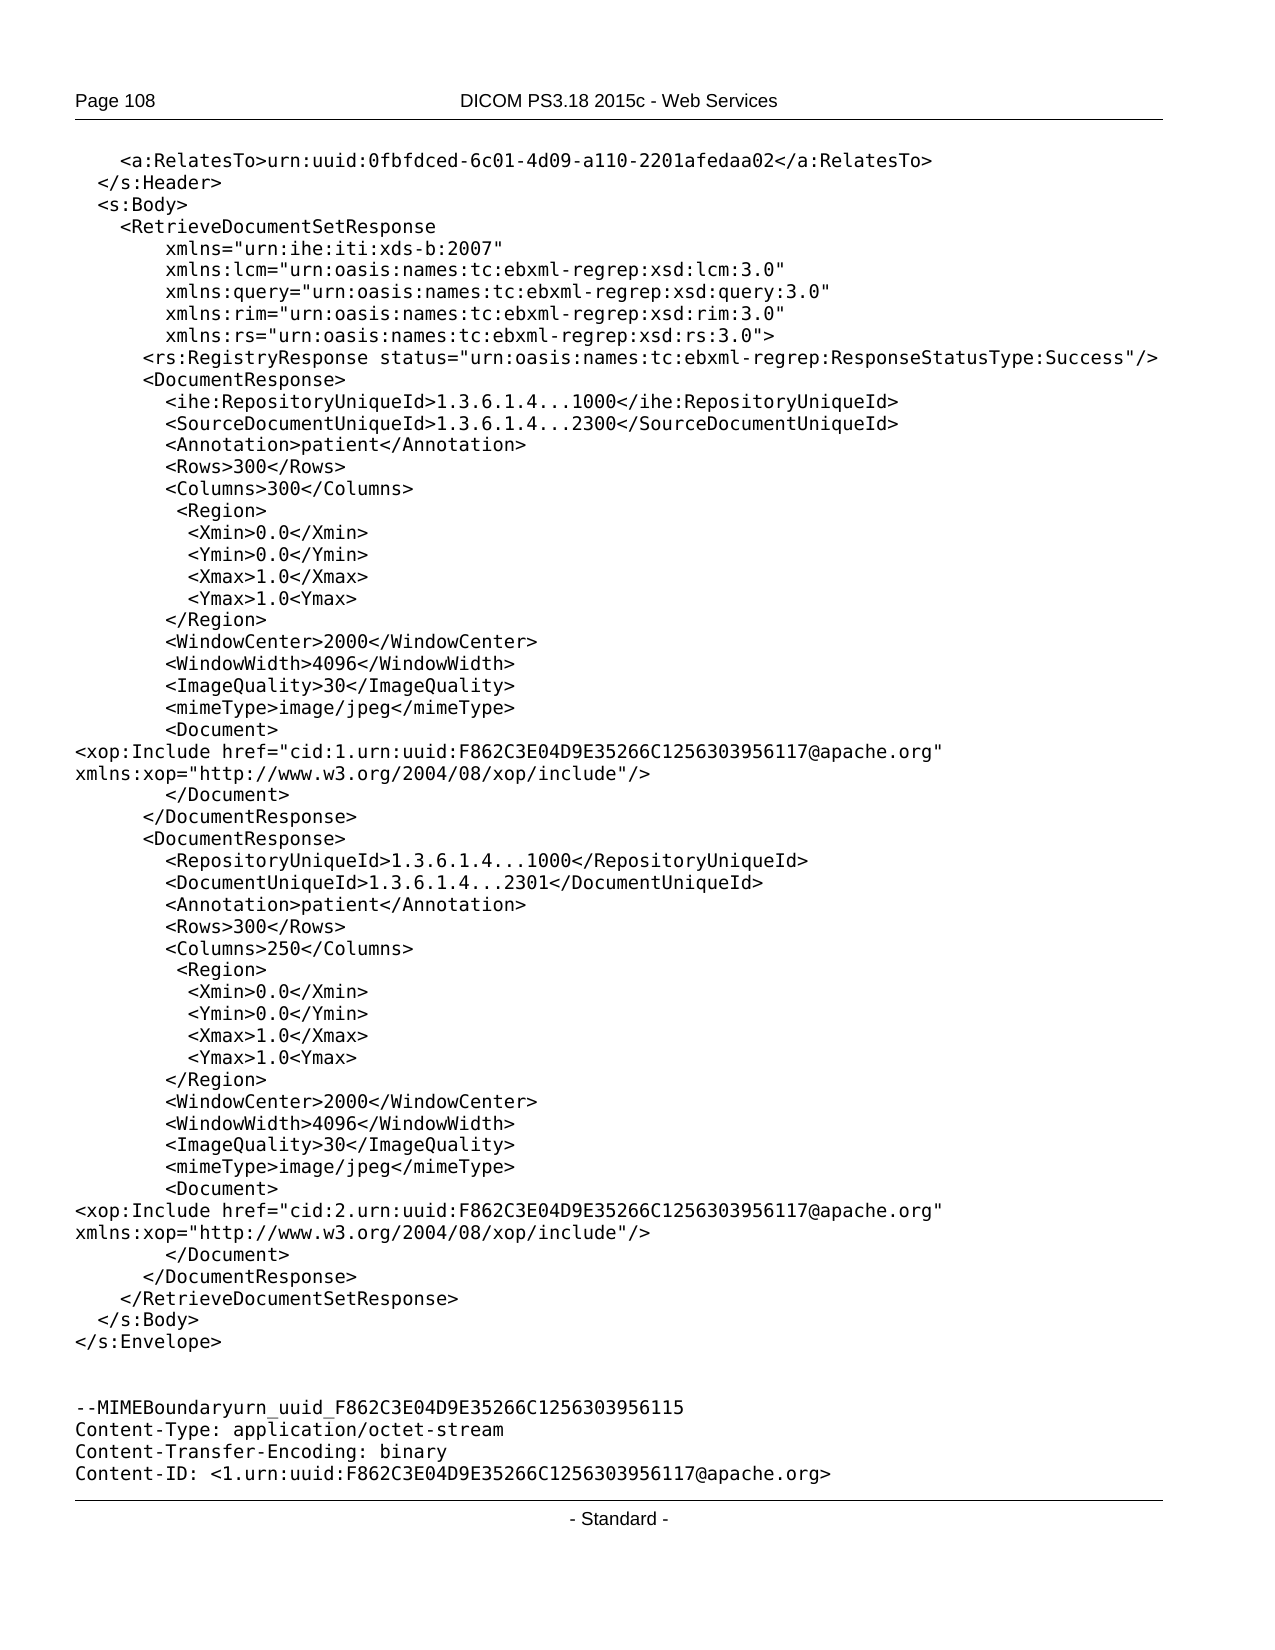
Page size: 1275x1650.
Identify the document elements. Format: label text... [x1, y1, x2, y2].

text <a:RelatesTo>urn:uuid:0fbfdced-6c01-4d09-a110-2201afedaa02</a:RelatesTo> </s:Header> <s:Body> <RetrieveDocumentSetResponse xmlns="urn:ihe:iti:xds-b:2007" xmlns:lcm="urn:oasis:names:tc:ebxml-regrep:xsd:lcm:3.0" xmlns:query="urn:oasis:names:tc:ebxml-regrep:xsd:query:3.0" xmlns:rim="urn:oasis:names:tc:ebxml-regrep:xsd:rim:3.0" xmlns:rs="urn:oasis:names:tc:ebxml-regrep:xsd:rs:3.0"> <rs:RegistryResponse status="urn:oasis:names:tc:ebxml-regrep:ResponseStatusType:Success"/> <DocumentResponse> <ihe:RepositoryUniqueId>1.3.6.1.4...1000</ihe:RepositoryUniqueId> <SourceDocumentUniqueId>1.3.6.1.4...2300</SourceDocumentUniqueId> <Annotation>patient</Annotation> <Rows>300</Rows> <Columns>300</Columns> <Region> <Xmin>0.0</Xmin> <Ymin>0.0</Ymin> <Xmax>1.0</Xmax> <Ymax>1.0<Ymax> </Region> <WindowCenter>2000</WindowCenter> <WindowWidth>4096</WindowWidth> <ImageQuality>30</ImageQuality> <mimeType>image/jpeg</mimeType> <Document> <xop:Include href="cid:1.urn:uuid:F862C3E04D9E35266C1256303956117@apache.org" xmlns:xop="http://www.w3.org/2004/08/xop/include"/> </Document> </DocumentResponse> <DocumentResponse> <RepositoryUniqueId>1.3.6.1.4...1000</RepositoryUniqueId> <DocumentUniqueId>1.3.6.1.4...2301</DocumentUniqueId> <Annotation>patient</Annotation> <Rows>300</Rows> <Columns>250</Columns> <Region> <Xmin>0.0</Xmin> <Ymin>0.0</Ymin> <Xmax>1.0</Xmax> <Ymax>1.0<Ymax> </Region> <WindowCenter>2000</WindowCenter> <WindowWidth>4096</WindowWidth> <ImageQuality>30</ImageQuality> <mimeType>image/jpeg</mimeType> <Document> <xop:Include href="cid:2.urn:uuid:F862C3E04D9E35266C1256303956117@apache.org" xmlns:xop="http://www.w3.org/2004/08/xop/include"/> </Document> </DocumentResponse> </RetrieveDocumentSetResponse> </s:Body> </s:Envelope> --MIMEBoundaryurn_uuid_F862C3E04D9E35266C1256303956115 Content-Type: application/octet-stream Content-Transfer-Encoding: binary Content-ID: <1.urn:uuid:F862C3E04D9E35266C1256303956117@apache.org> [75, 150, 1162, 1484]
